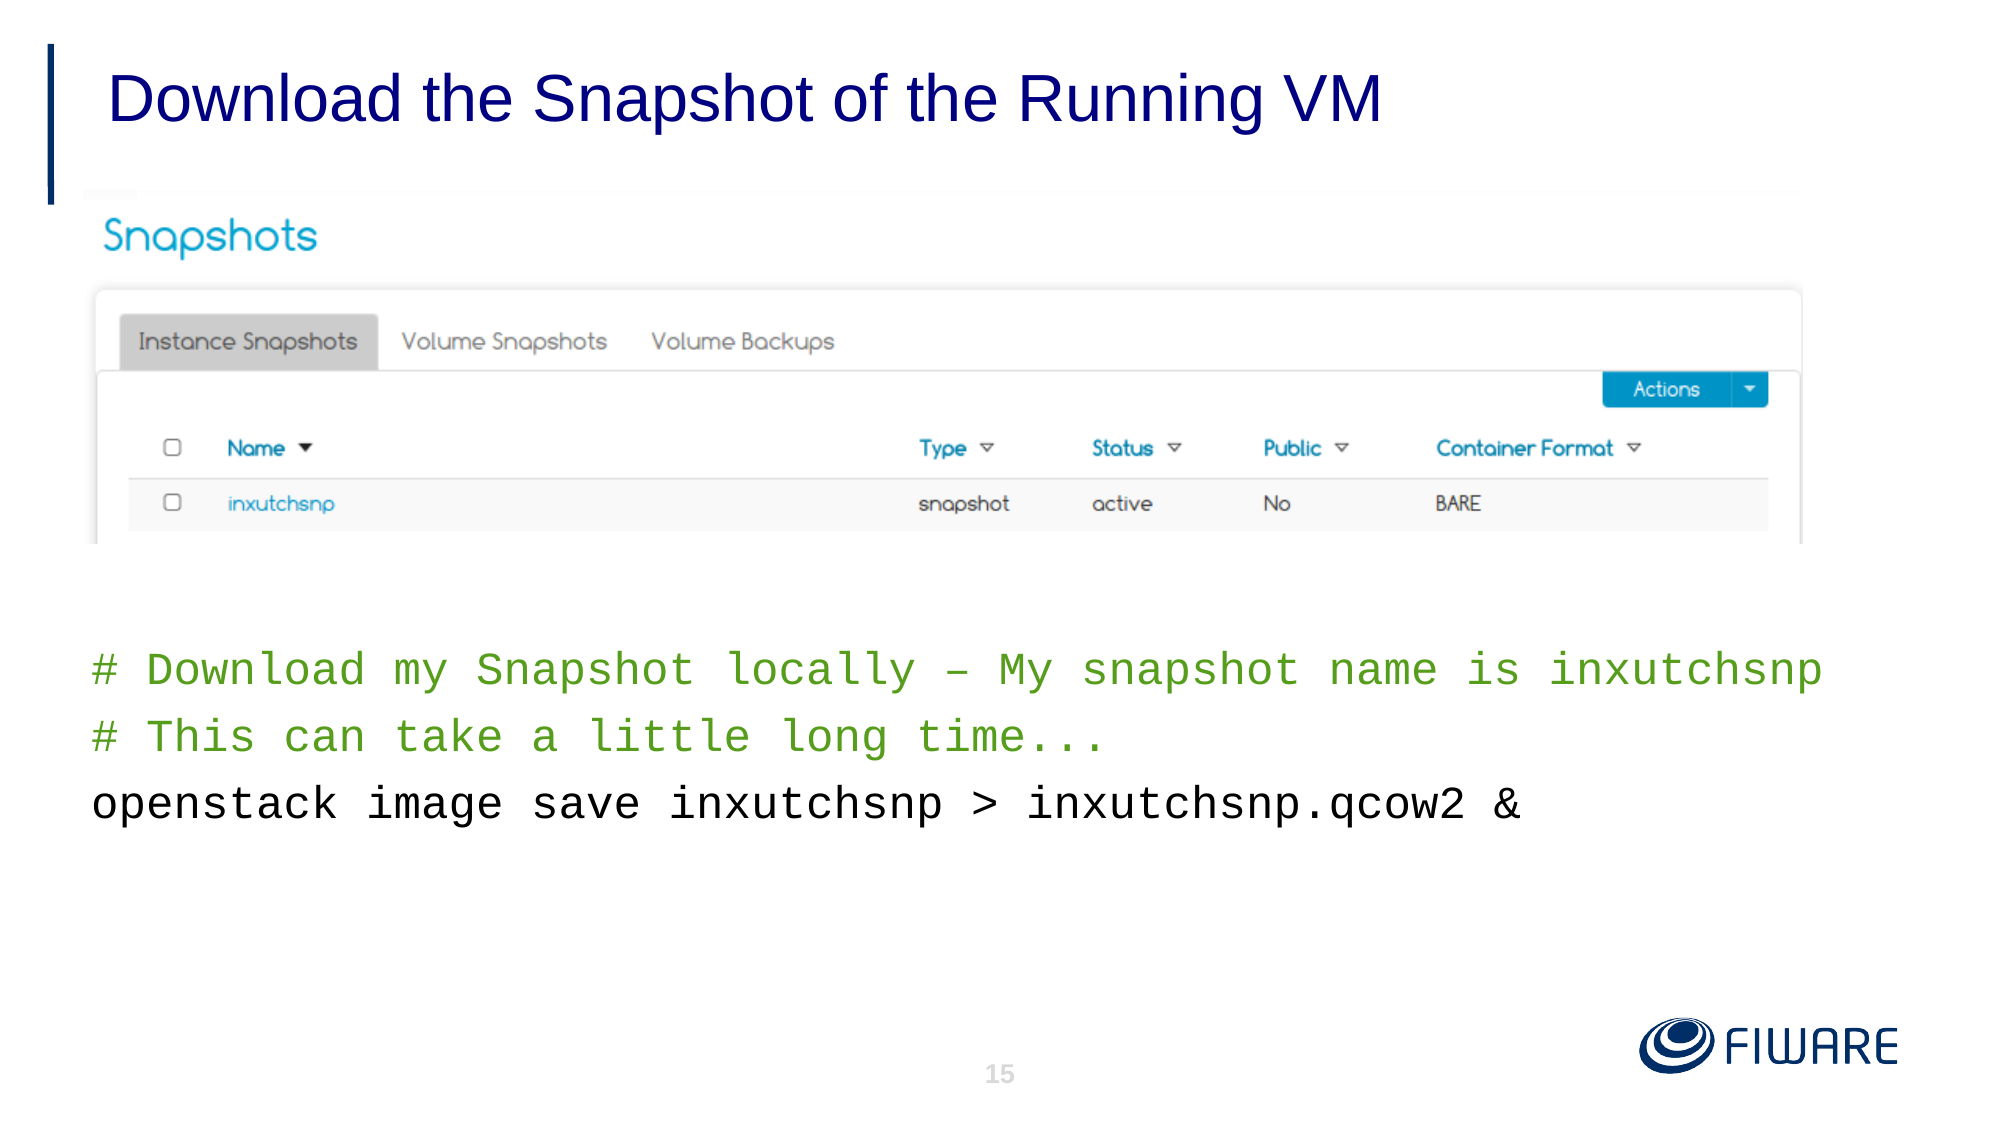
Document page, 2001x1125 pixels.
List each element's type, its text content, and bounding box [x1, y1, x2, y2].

picture [82, 190, 1803, 544]
text_box # Download my Snapshot locally – My snapshot name is inxutchsnp # This can take a little long time... openstack image save inxutchsnp > inxutchsnp.qcow2 & [76, 631, 1902, 897]
title Download the Snapshot of the Running VM [92, 47, 1704, 166]
picture [1635, 1012, 1905, 1077]
slide_number [887, 1042, 1113, 1103]
